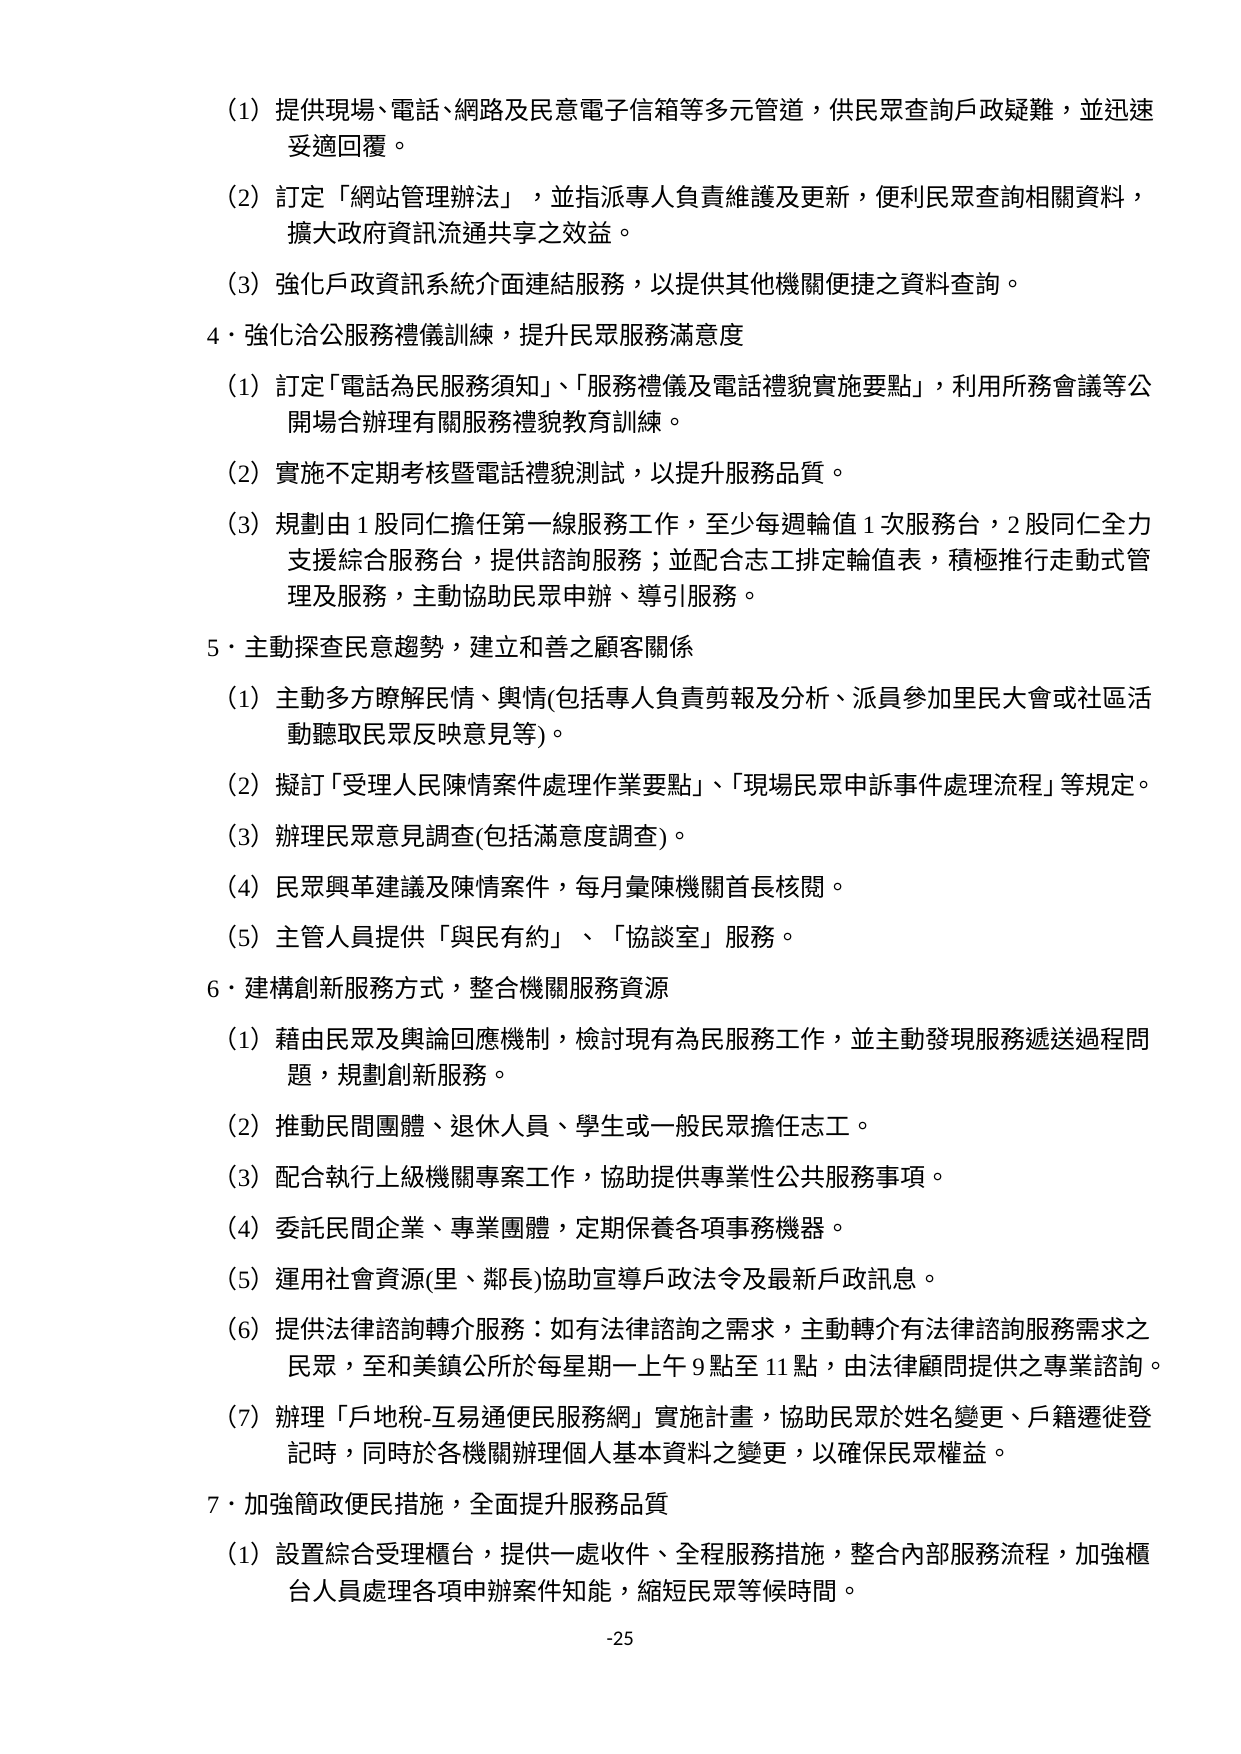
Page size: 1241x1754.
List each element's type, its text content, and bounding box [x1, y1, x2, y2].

list 運用社會資源(里、鄰長)協助宣導戶政法令及最新戶政訊息。 [213, 1259, 1152, 1295]
list 規劃由1股同仁擔任第一線服務工作，至少每週輪值1次服務台，2股同仁全力支援綜合服務台，提供諮詢服務；並配合志工排定輪值表，積極推行走動式管理及服務，主動協助民眾申辦、導引服務。 [213, 504, 1152, 613]
list 主管人員提供「與民有約」、「協談室」服務。 [213, 918, 1152, 954]
list 訂定「網站管理辦法」，並指派專人負責維護及更新，便利民眾查詢相關資料，擴大政府資訊流通共享之效益。 [213, 177, 1152, 250]
list 推動民間團體、退休人員、學生或一般民眾擔任志工。 [213, 1107, 1152, 1143]
list 設置綜合受理櫃台，提供一處收件、全程服務措施，整合內部服務流程，加強櫃台人員處理各項申辦案件知能，縮短民眾等候時間。 [213, 1535, 1152, 1607]
list 強化洽公服務禮儀訓練，提升民眾服務滿意度 [207, 315, 1152, 352]
list 藉由民眾及輿論回應機制，檢討現有為民服務工作，並主動發現服務遞送過程問題，規劃創新服務。 [213, 1019, 1152, 1092]
list 提供法律諮詢轉介服務：如有法律諮詢之需求，主動轉介有法律諮詢服務需求之民眾，至和美鎮公所於每星期一上午9點至11點，由法律顧問提供之專業諮詢。 [213, 1310, 1152, 1382]
list 加強簡政便民措施，全面提升服務品質 [207, 1484, 1152, 1520]
list 實施不定期考核暨電話禮貌測試，以提升服務品質。 [213, 453, 1152, 489]
list 強化戶政資訊系統介面連結服務，以提供其他機關便捷之資料查詢。 [213, 264, 1152, 301]
list 擬訂「受理人民陳情案件處理作業要點」、「現場民眾申訴事件處理流程」等規定。 [213, 765, 1152, 802]
list 建構創新服務方式，整合機關服務資源 [207, 969, 1152, 1005]
list 辦理民眾意見調查(包括滿意度調查)。 [213, 816, 1152, 852]
list 辦理「戶地稅-互易通便民服務網」實施計畫，協助民眾於姓名變更、戶籍遷徙登記時，同時於各機關辦理個人基本資料之變更，以確保民眾權益。 [213, 1397, 1152, 1469]
list 提供現場、電話、網路及民意電子信箱等多元管道，供民眾查詢戶政疑難，並迅速、妥適回覆。 [213, 90, 1152, 163]
list 訂定「電話為民服務須知」、「服務禮儀及電話禮貌實施要點」，利用所務會議等公開場合辦理有關服務禮貌教育訓練。 [213, 366, 1152, 439]
list 配合執行上級機關專案工作，協助提供專業性公共服務事項。 [213, 1157, 1152, 1194]
list 主動探查民意趨勢，建立和善之顧客關係 [207, 627, 1152, 664]
list 民眾興革建議及陳情案件，每月彙陳機關首長核閱。 [213, 867, 1152, 903]
list 委託民間企業、專業團體，定期保養各項事務機器。 [213, 1208, 1152, 1244]
list 主動多方瞭解民情、輿情(包括專人負責剪報及分析、派員參加里民大會或社區活動聽取民眾反映意見等)。 [213, 678, 1152, 751]
